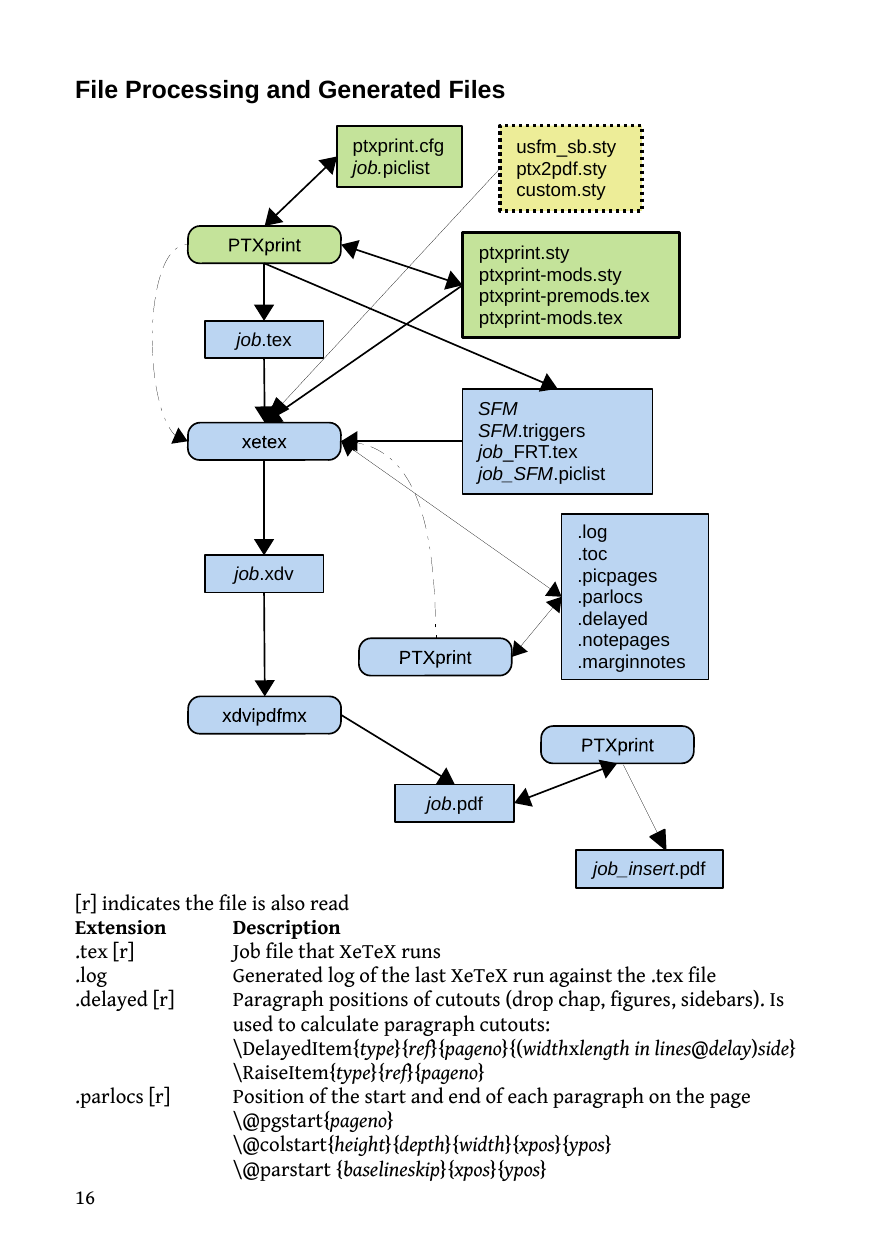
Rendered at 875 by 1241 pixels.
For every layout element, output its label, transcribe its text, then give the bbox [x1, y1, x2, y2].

table_cell Generated log of the last XeTeX run against the .tex file [233, 965, 797, 989]
table_cell Job file that XeTeX runs [233, 940, 797, 964]
table_cell Paragraph positions of cutouts (drop chap, figures, sidebars). Is used to calculate paragraph cutouts: \DelayedItem{type}{ref}{pageno}{(widthxlength in lines@delay)side} \RaiseItem{type}{ref}{pageno} [233, 989, 797, 1085]
table_header Extension [75, 916, 233, 940]
table_cell Position of the start and end of each paragraph on the page \@pgstart{pageno} \@colstart{height}{depth}{width}{xpos}{ypos} \@parstart {baselineskip}{xpos}{ypos} [233, 1085, 797, 1182]
table_cell .log [75, 965, 233, 989]
table_cell .delayed [r] [75, 989, 233, 1085]
subtitle File Processing and Generated Files [75, 75, 799, 104]
table_cell .parlocs [r] [75, 1085, 233, 1182]
table_header Description [233, 916, 797, 940]
text [r] indicates the file is also read [75, 107, 799, 916]
table_cell .tex [r] [75, 940, 233, 964]
